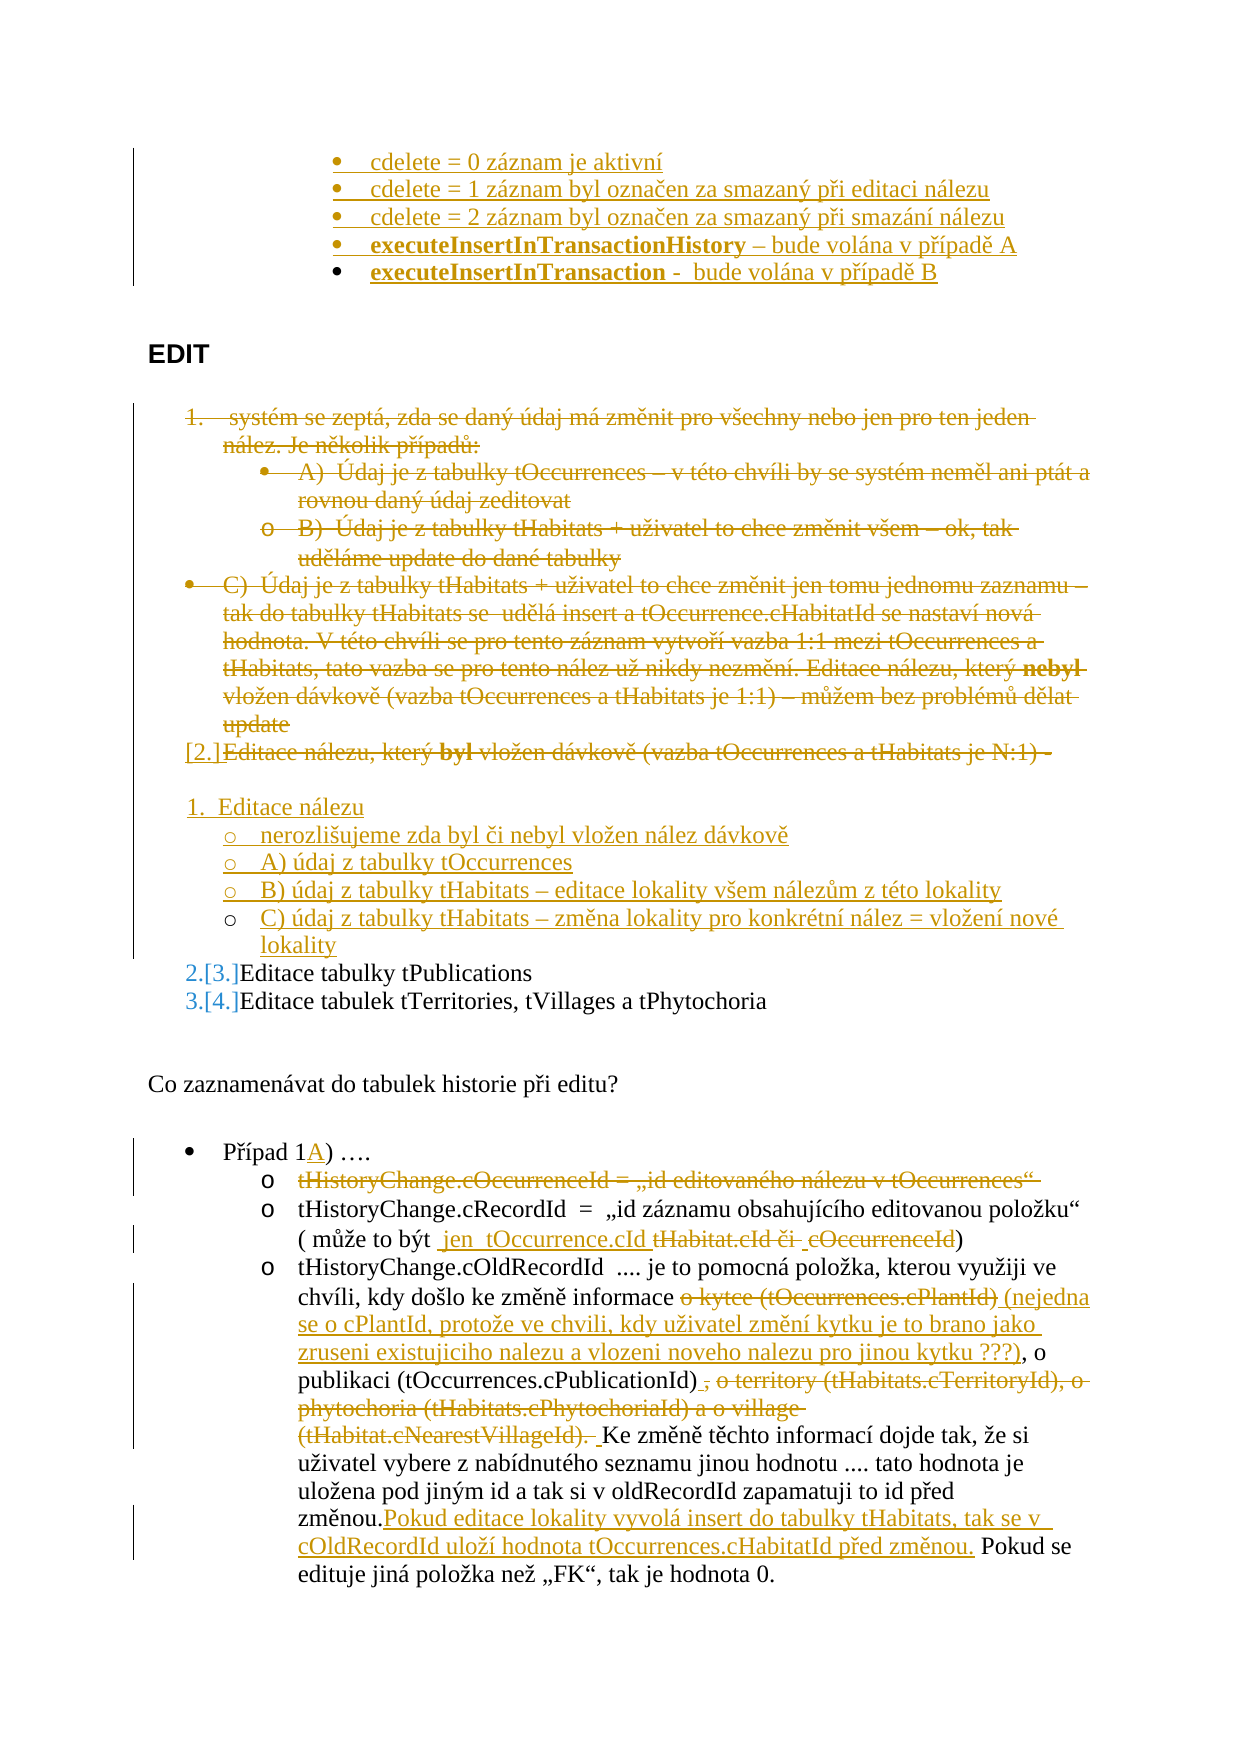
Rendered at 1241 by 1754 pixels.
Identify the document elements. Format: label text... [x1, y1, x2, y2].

list cdelete = 2 záznam byl označen za smazaný při smazání nálezu [333, 203, 1092, 231]
list cdelete = 1 záznam byl označen za smazaný při editaci nálezu [333, 175, 1092, 203]
list tHistoryChange.cRecordId = „id záznamu obsahujícího editovanou položku“ ( může to být jen tOccurrence.cId ) [260, 1196, 1092, 1253]
list B) údaj z tabulky tHabitats – editace lokality všem nálezům z této lokality [223, 876, 1092, 904]
text Co zaznamenávat do tabulek historie při editu? [148, 1070, 1092, 1098]
list A) údaj z tabulky tOccurrences [223, 848, 1092, 876]
list Editace tabulky tPublications [185, 959, 1092, 987]
list nerozlišujeme zda byl či nebyl vložen nález dávkově [223, 821, 1092, 848]
list Případ 1A) …. [185, 1138, 1092, 1166]
list tHistoryChange.cOldRecordId .... je to pomocná položka, kterou využiji ve chvíli, kdy došlo ke změně informace (nejedna se o cPlantId, protože ve chvili, kdy uživatel změní kytku je to brano jako zruseni existujiciho nalezu a vlozeni noveho nalezu pro jinou kytku ???), o publikaci (tOccurrences.cPublicationId) Ke změně těchto informací dojde tak, že si uživatel vybere z nabídnutého seznamu jinou hodnotu .... tato hodnota je uložena pod jiným id a tak si v oldRecordId zapamatuji to id před změnou.Pokud editace lokality vyvolá insert do tabulky tHabitats, tak se v cOldRecordId uloží hodnota tOccurrences.cHabitatId před změnou. Pokud se edituje jiná položka než „FK“, tak je hodnota 0. [260, 1253, 1092, 1588]
subtitle EDIT [148, 339, 1092, 369]
list Editace tabulek tTerritories, tVillages a tPhytochoria [185, 987, 1092, 1015]
list C) údaj z tabulky tHabitats – změna lokality pro konkrétní nález = vložení nové lokality [223, 904, 1092, 959]
list executeInsertInTransactionHistory – bude volána v případě A [333, 231, 1092, 258]
list executeInsertInTransaction - bude volána v případě B [333, 258, 1092, 286]
list cdelete = 0 záznam je aktivní [333, 148, 1092, 175]
list 1. Editace nálezu [149, 793, 1092, 821]
